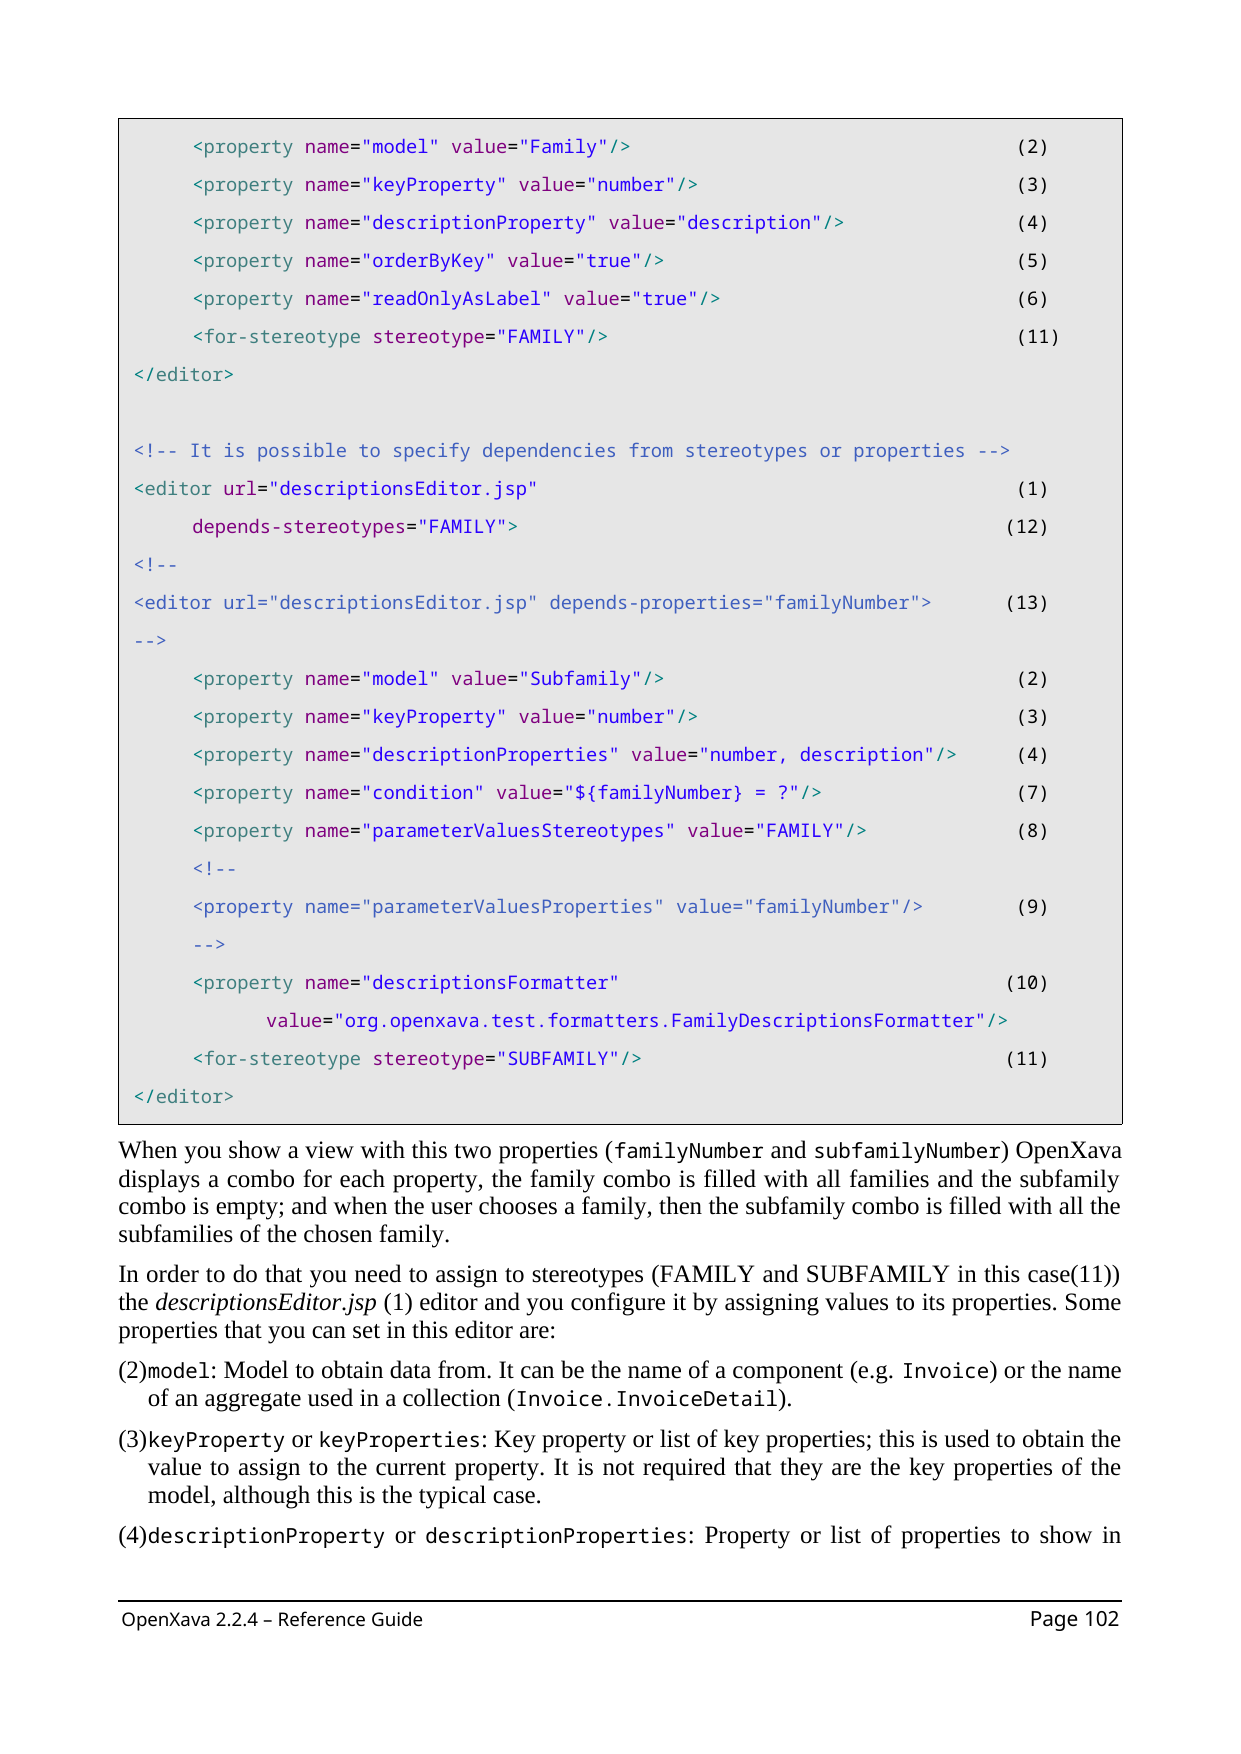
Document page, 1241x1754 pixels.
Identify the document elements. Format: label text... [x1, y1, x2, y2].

text <property name="descriptionProperty" value="description"/> (4) [119, 194, 1122, 232]
text <!-- [119, 536, 1122, 574]
text <property name="readOnlyAsLabel" value="true"/> (6) [119, 270, 1122, 308]
text <property name="keyProperty" value="number"/> (3) [119, 156, 1122, 194]
text <property name="descriptionProperties" value="number, description"/> (4) [119, 726, 1122, 764]
text <property name="orderByKey" value="true"/> (5) [119, 232, 1122, 270]
text <!-- [119, 841, 1122, 878]
text <property name="model" value="Subfamily"/> (2) [119, 650, 1122, 688]
text <property name="condition" value="${familyNumber} = ?"/> (7) [119, 764, 1122, 802]
text <property name="parameterValuesStereotypes" value="FAMILY"/> (8) [119, 802, 1122, 841]
text </editor> [119, 346, 1122, 384]
text depends-stereotypes="FAMILY"> (12) [119, 498, 1122, 536]
text <property name="parameterValuesProperties" value="familyNumber"/> (9) [119, 878, 1122, 917]
text In order to do that you need to assign to stereotypes (FAMILY and SUBFAMILY in this case(11)) the descriptionsEditor.jsp (1) editor and you configure it by assigning values to its properties. Some properties that you can set in this editor are: [118, 1260, 1122, 1343]
text <editor url="descriptionsEditor.jsp" depends-properties="familyNumber"> (13) [119, 574, 1122, 612]
text <property name="descriptionsFormatter" (10) [119, 954, 1122, 993]
text <for-stereotype stereotype="SUBFAMILY"/> (11) [119, 1031, 1122, 1069]
text <for-stereotype stereotype="FAMILY"/> (11) [119, 308, 1122, 346]
list descriptionProperty or descriptionProperties: Property or list of properties to show in [118, 1521, 1122, 1549]
list keyProperty or keyProperties: Key property or list of key properties; this is used to obtain the value to assign to the current property. It is not required that they are the key properties of the model, although this is the typical case. [118, 1425, 1122, 1508]
text --> [119, 917, 1122, 954]
list model: Model to obtain data from. It can be the name of a component (e.g. Invoice) or the name of an aggregate used in a collection (Invoice.InvoiceDetail). [118, 1356, 1122, 1412]
text value="org.openxava.test.formatters.FamilyDescriptionsFormatter"/> [119, 993, 1122, 1031]
text <property name="keyProperty" value="number"/> (3) [119, 688, 1122, 726]
text <property name="model" value="Family"/> (2) [119, 119, 1122, 156]
text When you show a view with this two properties (familyNumber and subfamilyNumber) OpenXava displays a combo for each property, the family combo is filled with all families and the subfamily combo is empty; and when the user chooses a family, then the subfamily combo is filled with all the subfamilies of the chosen family. [118, 1136, 1122, 1248]
text <!-- It is possible to specify dependencies from stereotypes or properties --> [119, 422, 1122, 460]
text </editor> [119, 1069, 1122, 1124]
text <editor url="descriptionsEditor.jsp" (1) [119, 460, 1122, 498]
text --> [119, 612, 1122, 650]
